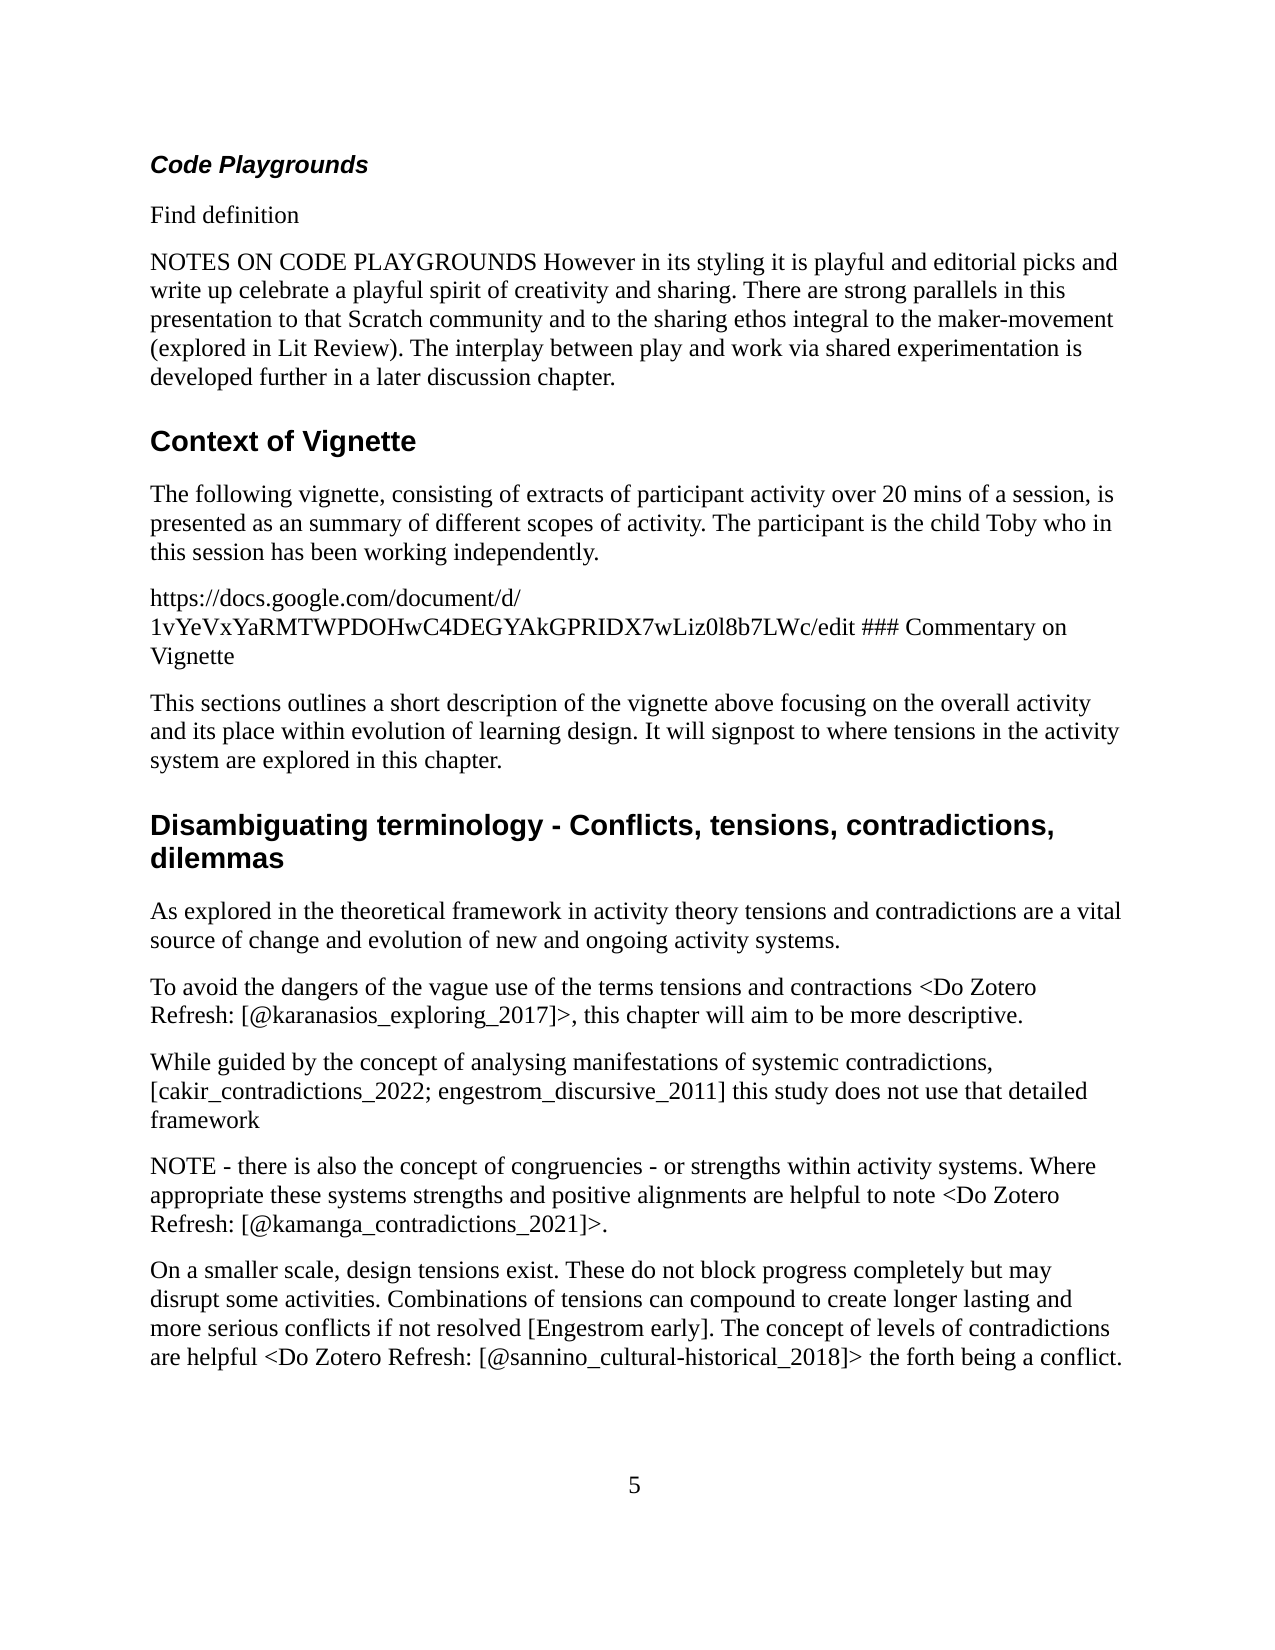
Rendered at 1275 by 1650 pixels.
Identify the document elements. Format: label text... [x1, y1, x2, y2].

text As explored in the theoretical framework in activity theory tensions and contradictions are a vital source of change and evolution of new and ongoing activity systems. [150, 896, 1125, 954]
text NOTES ON CODE PLAYGROUNDS However in its styling it is playful and editorial picks and write up celebrate a playful spirit of creativity and sharing. There are strong parallels in this presentation to that Scratch community and to the sharing ethos integral to the maker-movement (explored in Lit Review). The interplay between play and work via shared experimentation is developed further in a later discussion chapter. [150, 247, 1125, 390]
subtitle Context of Vignette [150, 424, 1125, 458]
text Find definition [150, 200, 1125, 229]
text On a smaller scale, design tensions exist. These do not block progress completely but may disrupt some activities. Combinations of tensions can compound to create longer lasting and more serious conflicts if not resolved [Engestrom early]. The concept of levels of contradictions are helpful <Do Zotero Refresh: [@sannino_cultural-historical_2018]> the forth being a conflict. [150, 1256, 1125, 1371]
text This sections outlines a short description of the vignette above focusing on the overall activity and its place within evolution of learning design. It will signpost to where tensions in the activity system are explored in this chapter. [150, 688, 1125, 774]
text NOTE - there is also the concept of congruencies - or strengths within activity systems. Where appropriate these systems strengths and positive alignments are helpful to note <Do Zotero Refresh: [@kamanga_contradictions_2021]>. [150, 1151, 1125, 1238]
subtitle Code Playgrounds [150, 150, 1125, 178]
text The following vignette, consisting of extracts of participant activity over 20 mins of a session, is presented as an summary of different scopes of activity. The participant is the child Toby who in this session has been working independently. [150, 479, 1125, 566]
text While guided by the concept of analysing manifestations of systemic contradictions, [cakir_contradictions_2022; engestrom_discursive_2011] this study does not use that detailed framework [150, 1047, 1125, 1133]
subtitle Disambiguating terminology - Conflicts, tensions, contradictions, dilemmas [150, 808, 1125, 875]
text To avoid the dangers of the vague use of the terms tensions and contractions <Do Zotero Refresh: [@karanasios_exploring_2017]>, this chapter will aim to be more descriptive. [150, 972, 1125, 1029]
text https://docs.google.com/document/d/1vYeVxYaRMTWPDOHwC4DEGYAkGPRIDX7wLiz0l8b7LWc/edit ### Commentary on Vignette [150, 583, 1125, 670]
